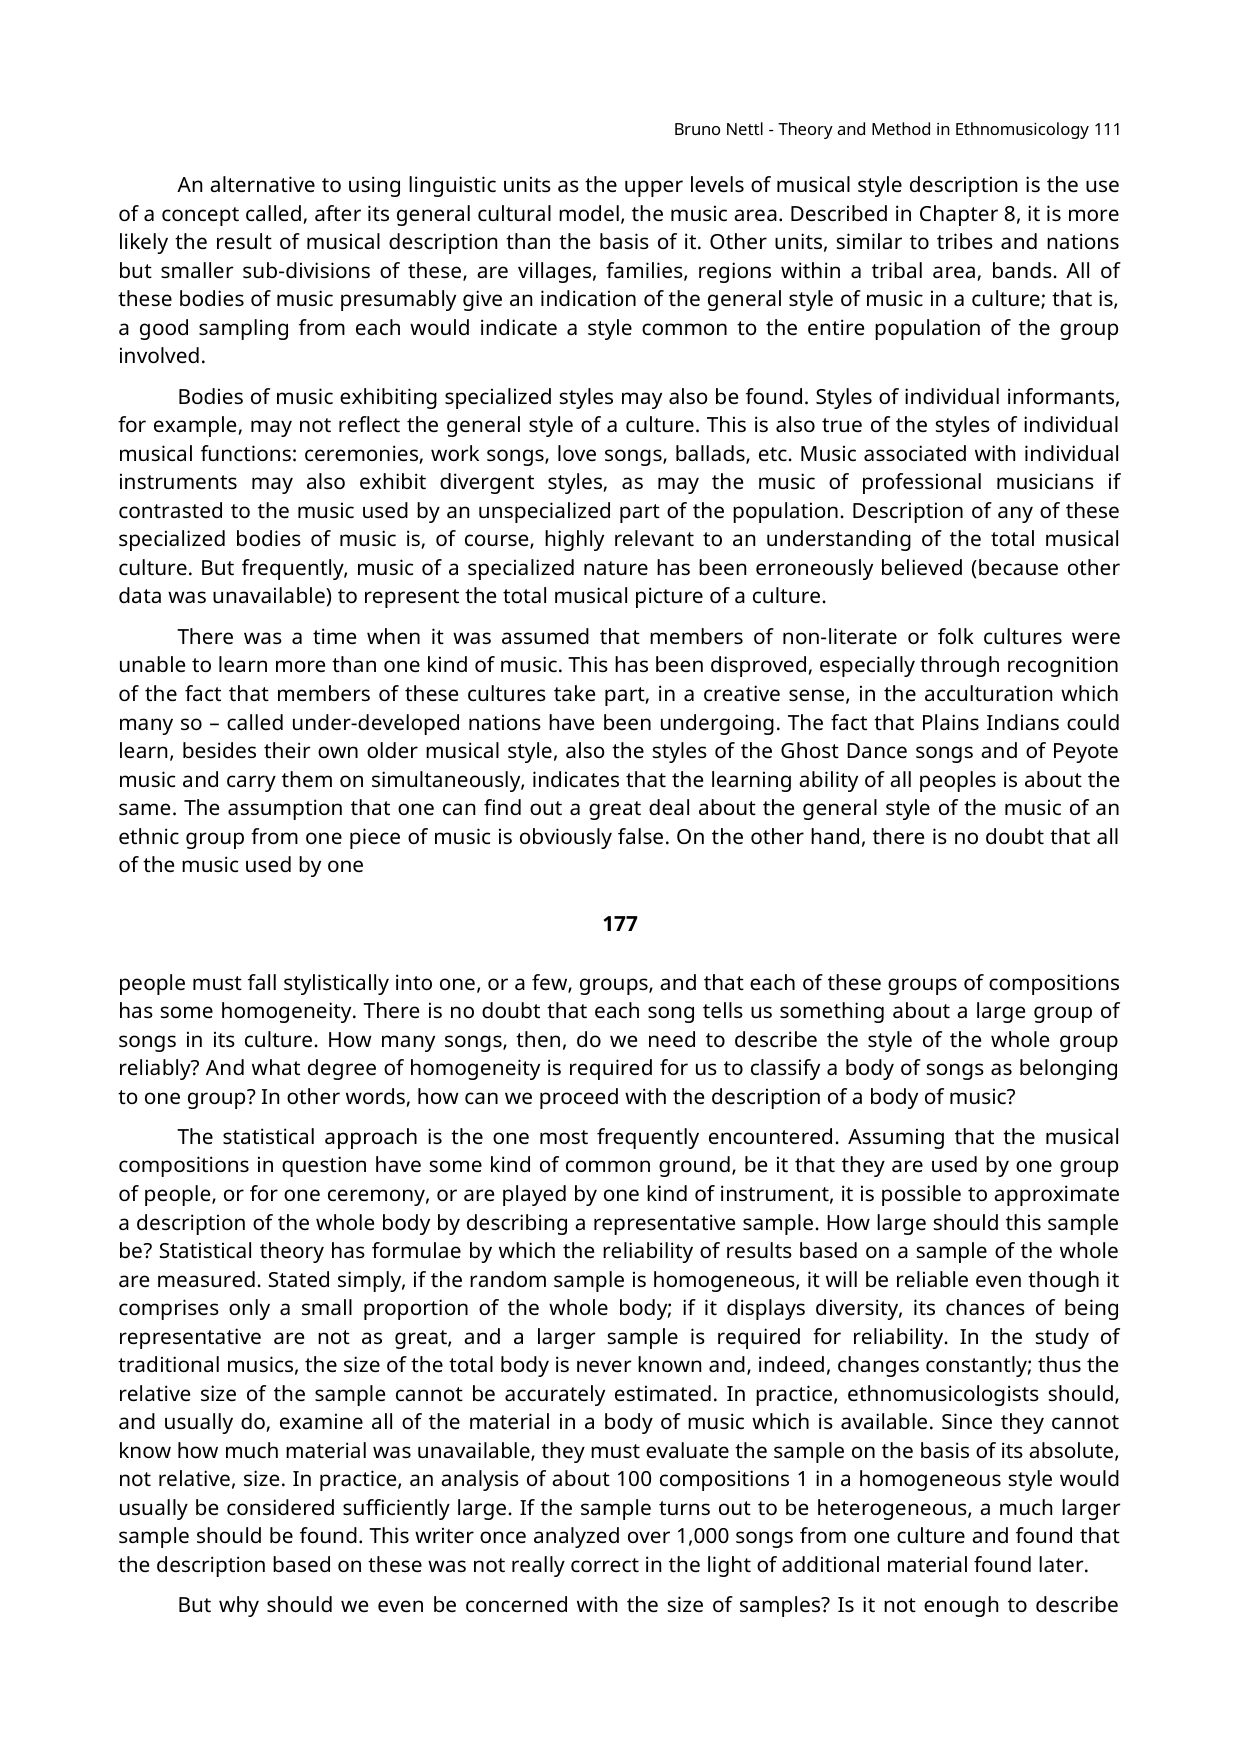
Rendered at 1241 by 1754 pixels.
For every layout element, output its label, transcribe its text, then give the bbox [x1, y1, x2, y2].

text But why should we even be concerned with the size of samples? Is it not enough to describe [118, 1590, 1122, 1619]
text Bodies of music exhibiting specialized styles may also be found. Styles of individual informants, for example, may not reflect the general style of a culture. This is also true of the styles of individual musical functions: ceremonies, work songs, love songs, ballads, etc. Music associated with individual instruments may also exhibit divergent styles, as may the music of professional musicians if contrasted to the music used by an unspecialized part of the population. Description of any of these specialized bodies of music is, of course, highly relevant to an understanding of the total musical culture. But frequently, music of a specialized nature has been erroneously believed (because other data was unavailable) to represent the total musical picture of a culture. [118, 382, 1122, 610]
text 177 [118, 909, 1122, 937]
text The statistical approach is the one most frequently encountered. Assuming that the musical compositions in question have some kind of common ground, be it that they are used by one group of people, or for one ceremony, or are played by one kind of instrument, it is possible to approximate a description of the whole body by describing a representative sample. How large should this sample be? Statistical theory has formulae by which the reliability of results based on a sample of the whole are measured. Stated simply, if the random sample is homogeneous, it will be reliable even though it comprises only a small proportion of the whole body; if it displays diversity, its chances of being representative are not as great, and a larger sample is required for reliability. In the study of traditional musics, the size of the total body is never known and, indeed, changes constantly; thus the relative size of the sample cannot be accurately estimated. In practice, ethnomusicologists should, and usually do, examine all of the material in a body of music which is available. Since they cannot know how much material was unavailable, they must evaluate the sample on the basis of its absolute, not relative, size. In practice, an analysis of about 100 compositions 1 in a homogeneous style would usually be considered sufficiently large. If the sample turns out to be heterogeneous, a much larger sample should be found. This writer once analyzed over 1,000 songs from one culture and found that the description based on these was not really correct in the light of additional material found later. [118, 1122, 1122, 1578]
text There was a time when it was assumed that members of non-literate or folk cultures were unable to learn more than one kind of music. This has been disproved, especially through recognition of the fact that members of these cultures take part, in a creative sense, in the acculturation which many so – called under-developed nations have been undergoing. The fact that Plains Indians could learn, besides their own older musical style, also the styles of the Ghost Dance songs and of Peyote music and carry them on simultaneously, indicates that the learning ability of all peoples is about the same. The assumption that one can find out a great deal about the general style of the music of an ethnic group from one piece of music is obviously false. On the other hand, there is no doubt that all of the music used by one [118, 622, 1122, 879]
text An alternative to using linguistic units as the upper levels of musical style description is the use of a concept called, after its general cultural model, the music area. Described in Chapter 8, it is more likely the result of musical description than the basis of it. Other units, similar to tribes and nations but smaller sub-divisions of these, are villages, families, regions within a tribal area, bands. All of these bodies of music presumably give an indication of the general style of music in a culture; that is, a good sampling from each would indicate a style common to the entire population of the group involved. [118, 170, 1122, 370]
text people must fall stylistically into one, or a few, groups, and that each of these groups of compositions has some homogeneity. There is no doubt that each song tells us something about a large group of songs in its culture. How many songs, then, do we need to describe the style of the whole group reliably? And what degree of homogeneity is required for us to classify a body of songs as belonging to one group? In other words, how can we proceed with the description of a body of music? [118, 967, 1122, 1110]
